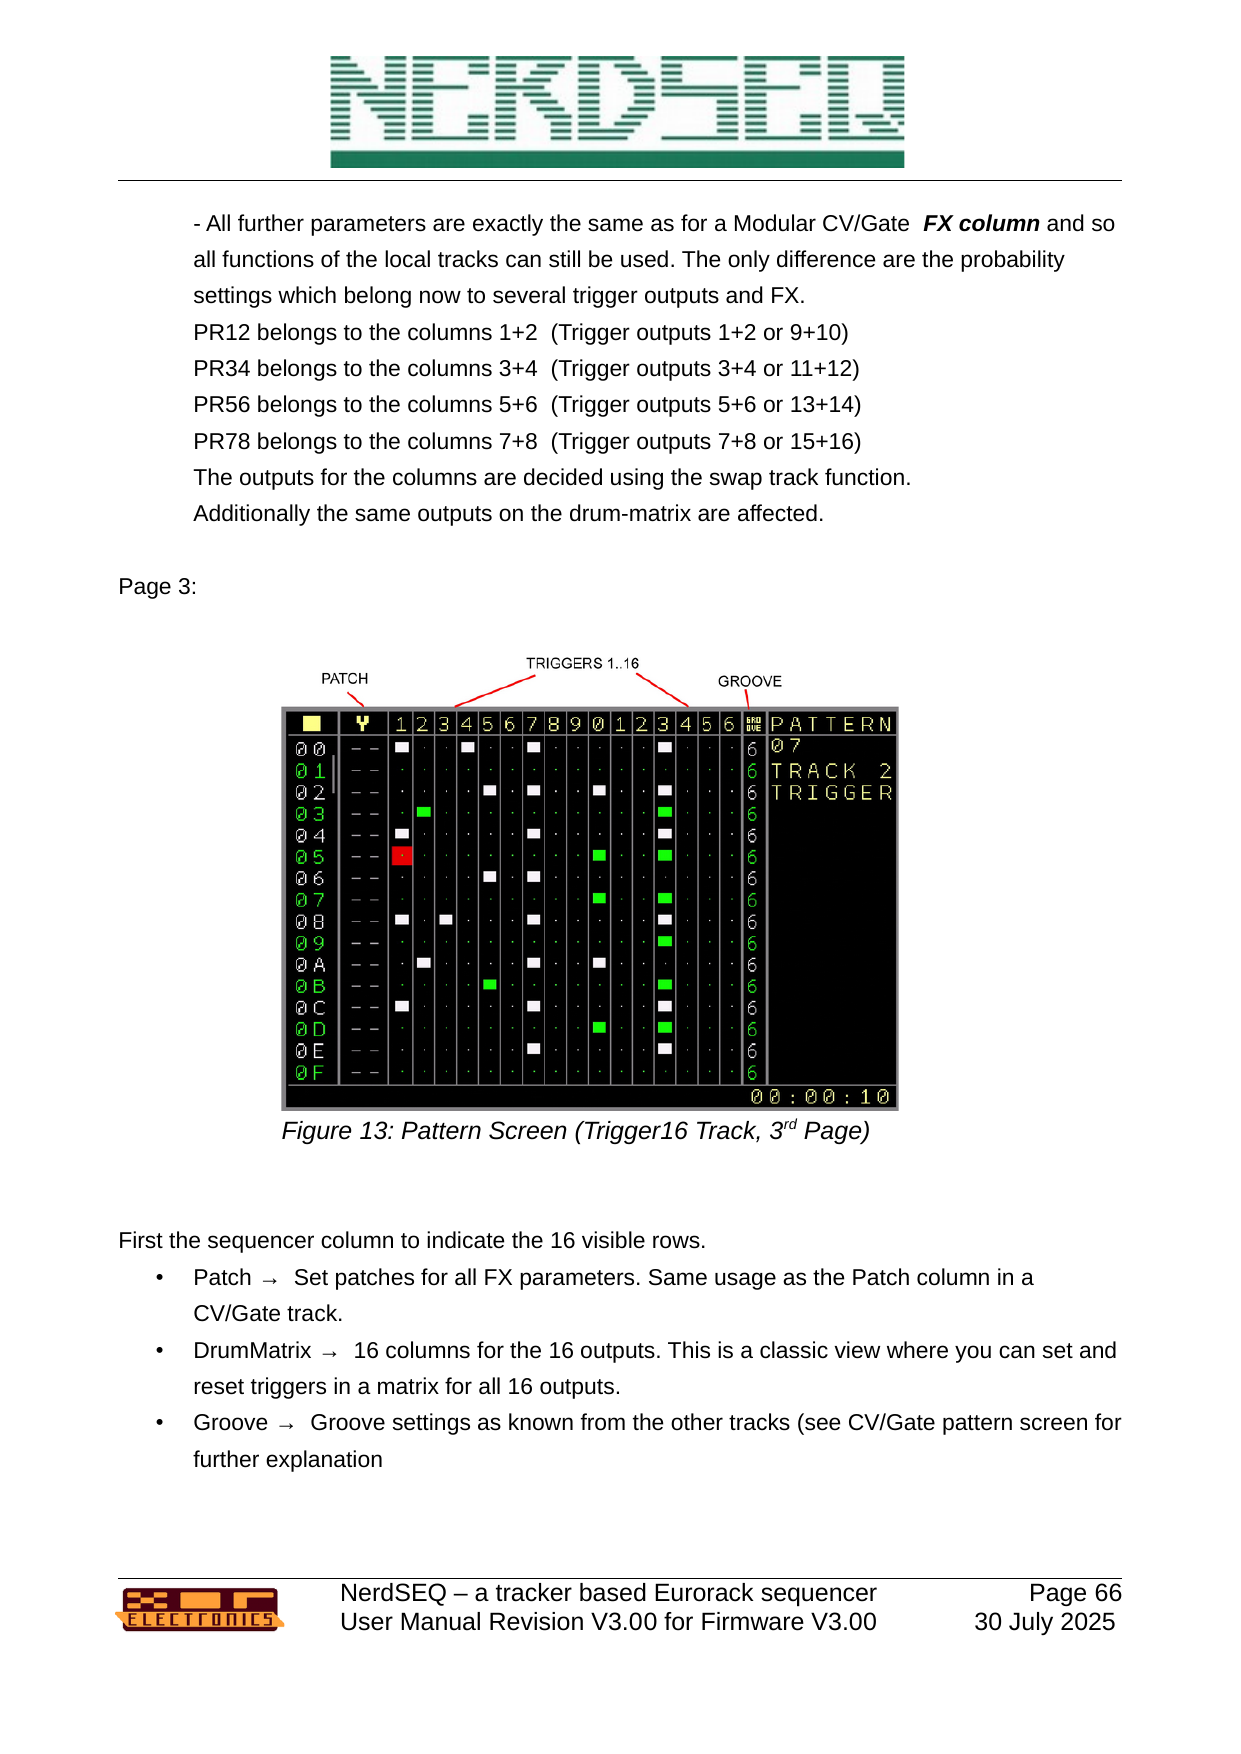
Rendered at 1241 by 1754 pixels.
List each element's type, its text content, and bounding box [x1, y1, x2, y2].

picture [281, 657, 899, 1111]
list Patch → Set patches for all FX parameters. Same usage as the Patch column in a CV/Gate track. [156, 1264, 1122, 1327]
list PR78 belongs to the columns 7+8 (Trigger outputs 7+8 or 15+16) The outputs for the columns are decided using the swap track function. [156, 428, 1122, 490]
picture [330, 56, 905, 168]
list Additionally the same outputs on the drum-matrix are affected. [156, 500, 1122, 527]
picture [115, 1584, 285, 1634]
text First the sequencer column to indicate the 16 visible rows. [118, 1227, 1122, 1254]
list DrumMatrix → 16 columns for the 16 outputs. This is a classic view where you can set and reset triggers in a matrix for all 16 outputs. [156, 1337, 1122, 1399]
list PR56 belongs to the columns 5+6 (Trigger outputs 5+6 or 13+14) [156, 391, 1122, 418]
text Figure 13: Pattern Screen (Trigger16 Track, 3rd Page) [281, 1111, 899, 1144]
list - All further parameters are exactly the same as for a Modular CV/Gate FX column and so all functions of the local tracks can still be used. The only difference are the probability settings which belong now to several trigger outputs and FX. [156, 209, 1122, 309]
text Page 3: [118, 573, 1122, 599]
list Groove → Groove settings as known from the other tracks (see CV/Gate pattern screen for further explanation [156, 1409, 1122, 1472]
list PR12 belongs to the columns 1+2 (Trigger outputs 1+2 or 9+10) PR34 belongs to the columns 3+4 (Trigger outputs 3+4 or 11+12) [156, 319, 1122, 381]
